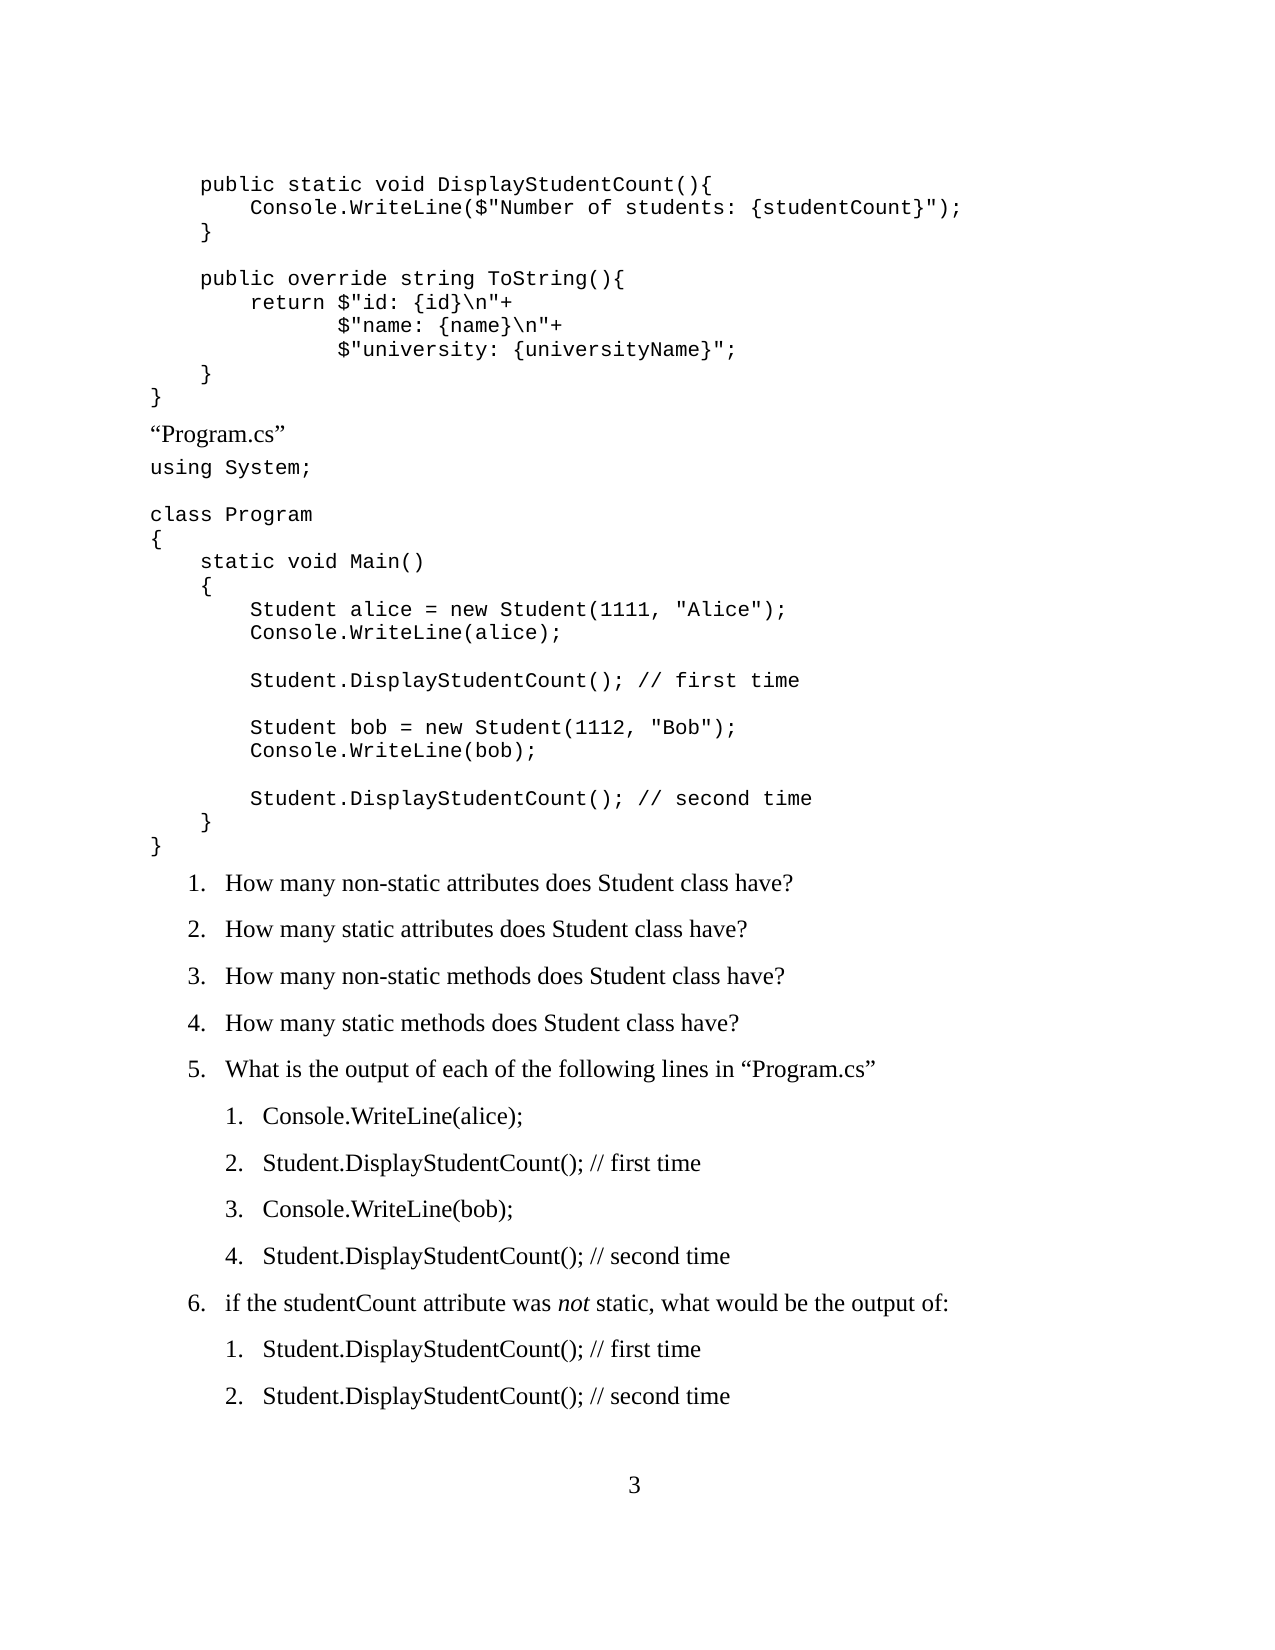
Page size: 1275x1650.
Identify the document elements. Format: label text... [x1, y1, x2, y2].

list How many static attributes does Student class have? [187, 914, 1125, 943]
text Student.DisplayStudentCount(); // first time [150, 669, 1125, 693]
text $"name: {name}\n"+ [150, 316, 1125, 339]
text Student alice = new Student(1111, "Alice"); [150, 599, 1125, 622]
text } [150, 386, 1125, 410]
list if the studentCount attribute was not static, what would be the output of: [187, 1288, 1125, 1316]
text class Program [150, 504, 1125, 528]
list How many static methods does Student class have? [187, 1008, 1125, 1036]
text { [150, 575, 1125, 599]
text } [150, 221, 1125, 244]
list Student.DisplayStudentCount(); // first time [225, 1148, 1125, 1176]
text “Program.cs” [150, 419, 1125, 448]
list Student.DisplayStudentCount(); // first time [225, 1334, 1125, 1363]
text Console.WriteLine(alice); [150, 622, 1125, 646]
text } [150, 363, 1125, 386]
text public static void DisplayStudentCount(){ [150, 174, 1125, 197]
text } [150, 811, 1125, 835]
text return $"id: {id}\n"+ [150, 292, 1125, 316]
text Console.WriteLine($"Number of students: {studentCount}"); [150, 197, 1125, 221]
text } [150, 835, 1125, 859]
text Student bob = new Student(1112, "Bob"); [150, 717, 1125, 741]
list Student.DisplayStudentCount(); // second time [225, 1381, 1125, 1410]
list Console.WriteLine(alice); [225, 1101, 1125, 1130]
list Console.WriteLine(bob); [225, 1194, 1125, 1223]
text static void Main() [150, 551, 1125, 575]
text { [150, 528, 1125, 551]
text Student.DisplayStudentCount(); // second time [150, 788, 1125, 811]
text Console.WriteLine(bob); [150, 741, 1125, 764]
list How many non-static attributes does Student class have? [187, 868, 1125, 896]
text $"university: {universityName}"; [150, 339, 1125, 363]
list What is the output of each of the following lines in “Program.cs” [187, 1054, 1125, 1083]
list Student.DisplayStudentCount(); // second time [225, 1241, 1125, 1270]
list How many non-static methods does Student class have? [187, 961, 1125, 990]
text using System; [150, 457, 1125, 480]
text public override string ToString(){ [150, 268, 1125, 292]
